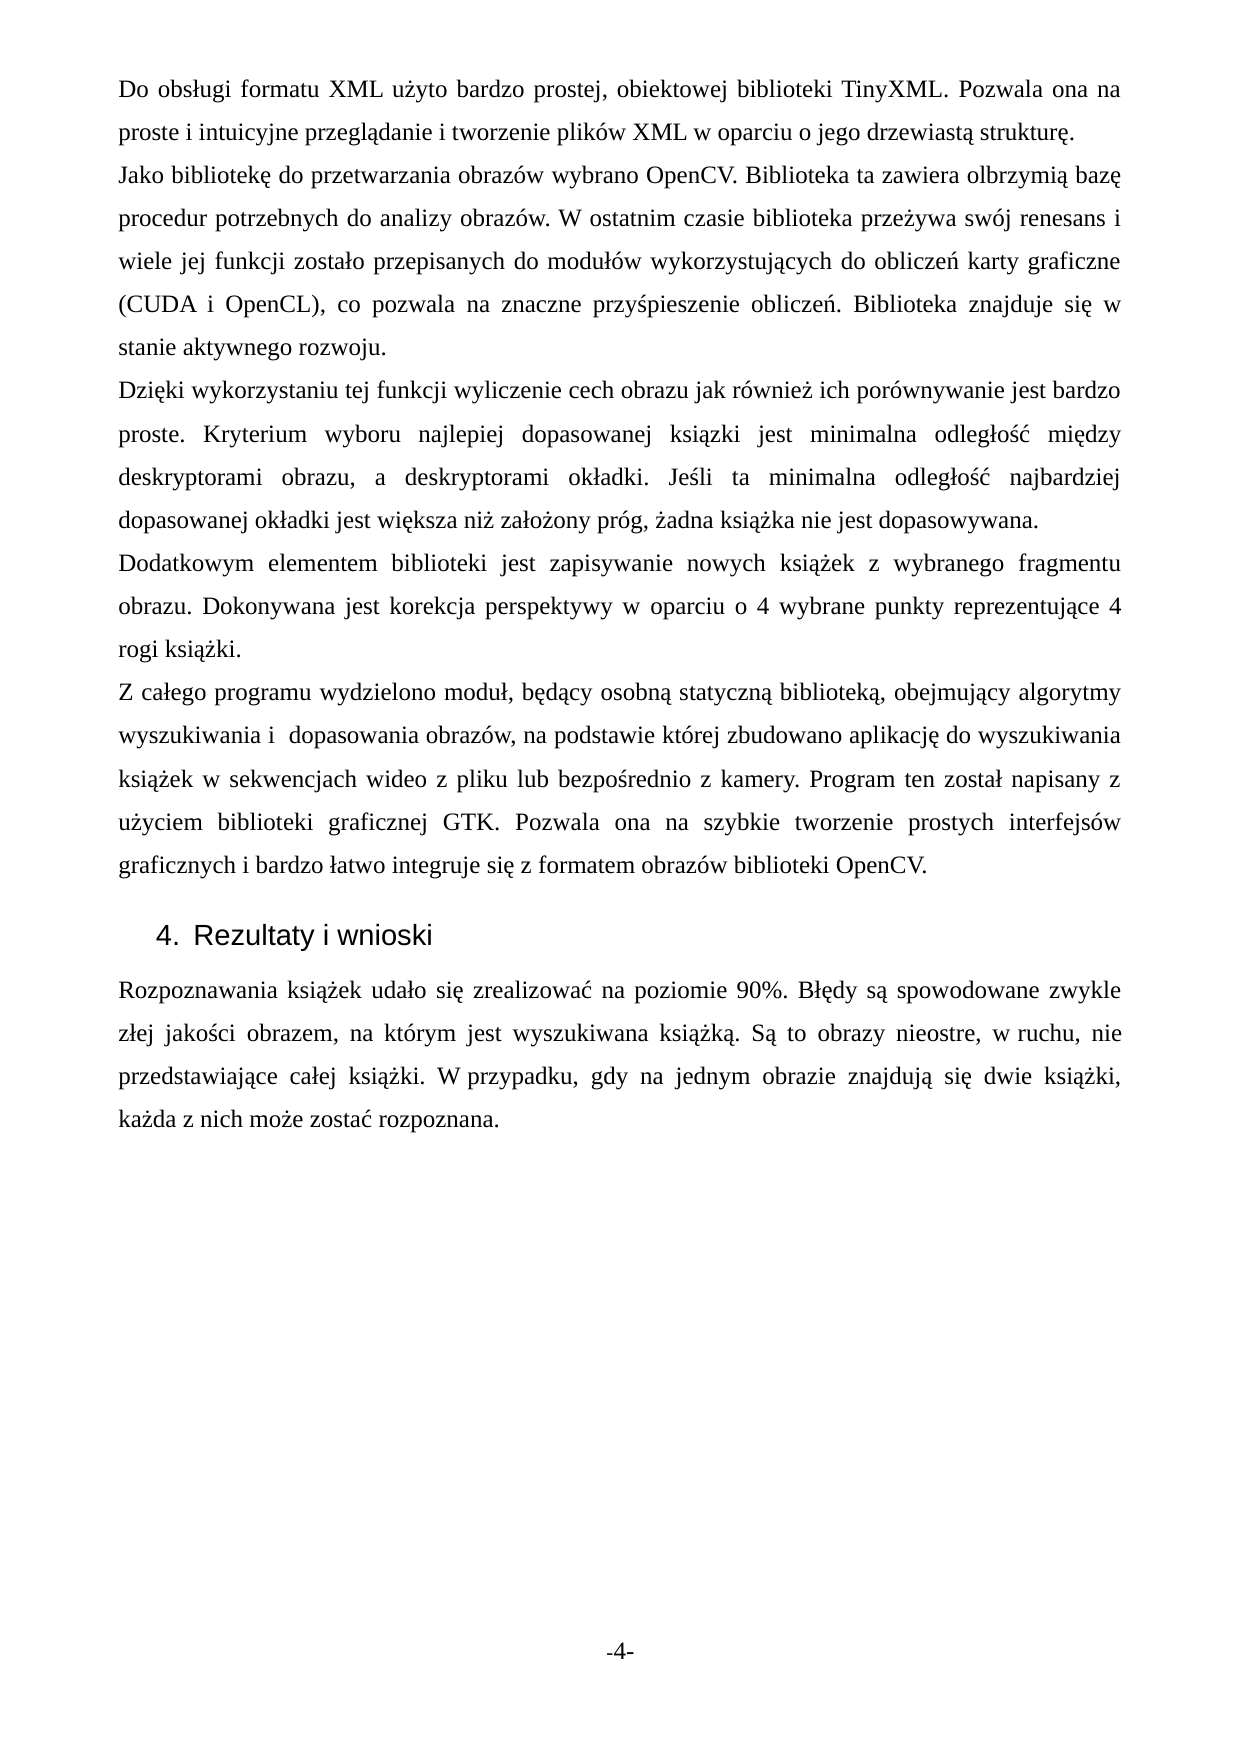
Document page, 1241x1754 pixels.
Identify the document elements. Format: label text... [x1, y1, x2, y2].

text Rozpoznawania książek udało się zrealizować na poziomie 90%. Błędy są spowodowane zwykle złej jakości obrazem, na którym jest wyszukiwana książką. Są to obrazy nieostre, w ruchu, nie przedstawiające całej książki. W przypadku, gdy na jednym obrazie znajdują się dwie książki, każda z nich może zostać rozpoznana. [118, 975, 1122, 1133]
text Z całego programu wydzielono moduł, będący osobną statyczną biblioteką, obejmujący algorytmy wyszukiwania i dopasowania obrazów, na podstawie której zbudowano aplikację do wyszukiwania książek w sekwencjach wideo z pliku lub bezpośrednio z kamery. Program ten został napisany z użyciem biblioteki graficznej GTK. Pozwala ona na szybkie tworzenie prostych interfejsów graficznych i bardzo łatwo integruje się z formatem obrazów biblioteki OpenCV. [118, 677, 1122, 879]
subtitle Rezultaty i wnioski [156, 918, 1122, 952]
text Do obsługi formatu XML użyto bardzo prostej, obiektowej biblioteki TinyXML. Pozwala ona na proste i intuicyjne przeglądanie i tworzenie plików XML w oparciu o jego drzewiastą strukturę. [118, 74, 1122, 146]
text Dzięki wykorzystaniu tej funkcji wyliczenie cech obrazu jak również ich porównywanie jest bardzo proste. Kryterium wyboru najlepiej dopasowanej ksiązki jest minimalna odległość między deskryptorami obrazu, a deskryptorami okładki. Jeśli ta minimalna odległość najbardziej dopasowanej okładki jest większa niż założony próg, żadna książka nie jest dopasowywana. [118, 376, 1122, 534]
text Dodatkowym elementem biblioteki jest zapisywanie nowych książek z wybranego fragmentu obrazu. Dokonywana jest korekcja perspektywy w oparciu o 4 wybrane punkty reprezentujące 4 rogi książki. [118, 548, 1122, 663]
text Jako bibliotekę do przetwarzania obrazów wybrano OpenCV. Biblioteka ta zawiera olbrzymią bazę procedur potrzebnych do analizy obrazów. W ostatnim czasie biblioteka przeżywa swój renesans i wiele jej funkcji zostało przepisanych do modułów wykorzystujących do obliczeń karty graficzne (CUDA i OpenCL), co pozwala na znaczne przyśpieszenie obliczeń. Biblioteka znajduje się w stanie aktywnego rozwoju. [118, 160, 1122, 361]
